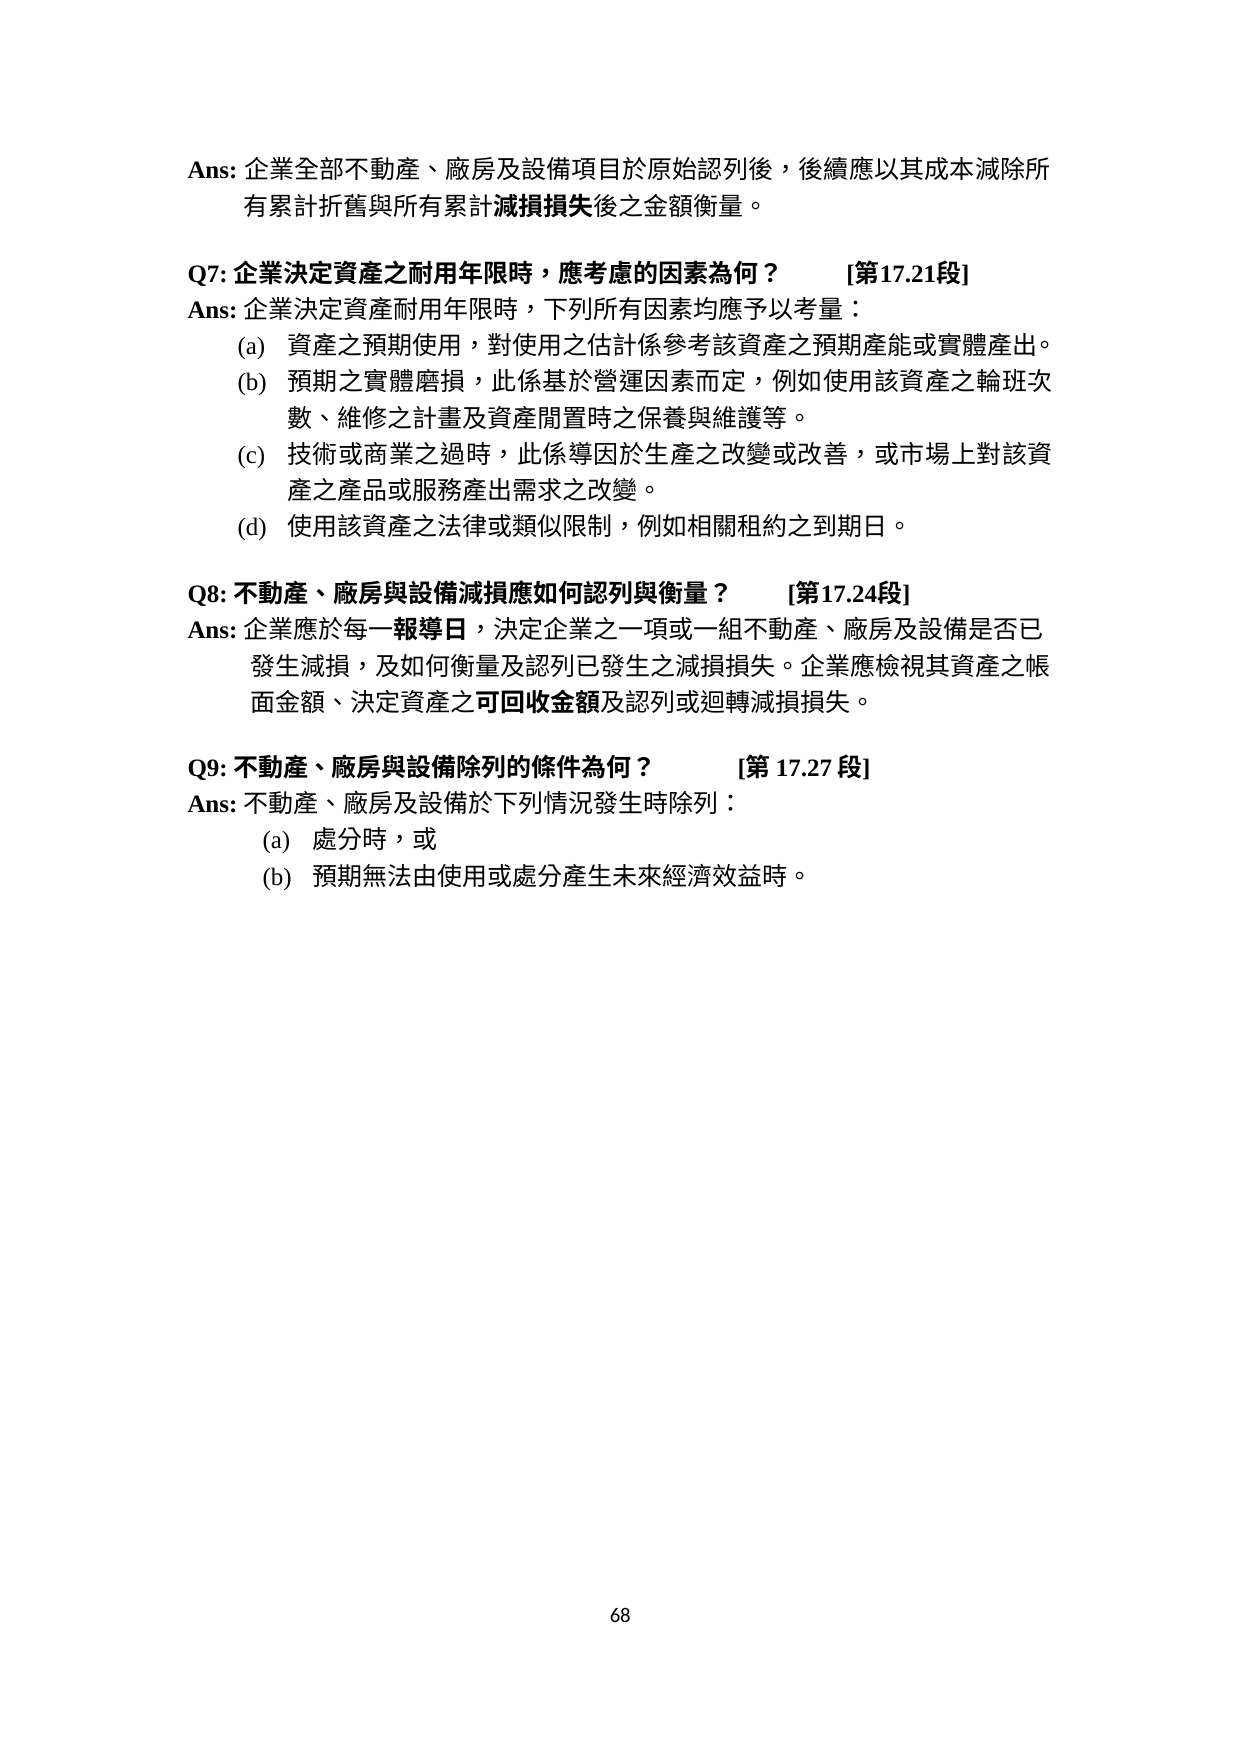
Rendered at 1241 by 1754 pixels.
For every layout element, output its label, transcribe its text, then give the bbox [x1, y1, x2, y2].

list 預期之實體磨損，此係基於營運因素而定，例如使用該資產之輪班次數、維修之計畫及資產閒置時之保養與維護等。 [237, 362, 1053, 434]
list 使用該資產之法律或類似限制，例如相關租約之到期日。 [237, 507, 1053, 543]
text Q7: 企業決定資產之耐用年限時，應考慮的因素為何？ [第17.21段] [187, 253, 1053, 289]
text Q8: 不動產、廠房與設備減損應如何認列與衡量？ [第17.24段] [187, 573, 1053, 610]
text Ans: 企業全部不動產、廠房及設備項目於原始認列後，後續應以其成本減除所有累計折舊與所有累計減損損失後之金額衡量。 [187, 150, 1053, 222]
text Q9: 不動產、廠房與設備除列的條件為何？ [第17.27段] [187, 747, 1053, 783]
list 技術或商業之過時，此係導因於生產之改變或改善，或市場上對該資產之產品或服務產出需求之改變。 [237, 434, 1053, 507]
list 資產之預期使用，對使用之估計係參考該資產之預期產能或實體產出。 [237, 326, 1053, 362]
text Ans: 不動產、廠房及設備於下列情況發生時除列： [187, 783, 1053, 820]
list 處分時，或 [262, 820, 1053, 856]
text Ans: 企業應於每一報導日，決定企業之一項或一組不動產、廠房及設備是否已發生減損，及如何衡量及認列已發生之減損損失。企業應檢視其資產之帳面金額、決定資產之可回收金額及認列或迴轉減損損失。 [187, 610, 1053, 718]
list 預期無法由使用或處分產生未來經濟效益時。 [262, 856, 1053, 892]
text Ans: 企業決定資產耐用年限時，下列所有因素均應予以考量： [187, 289, 1053, 326]
